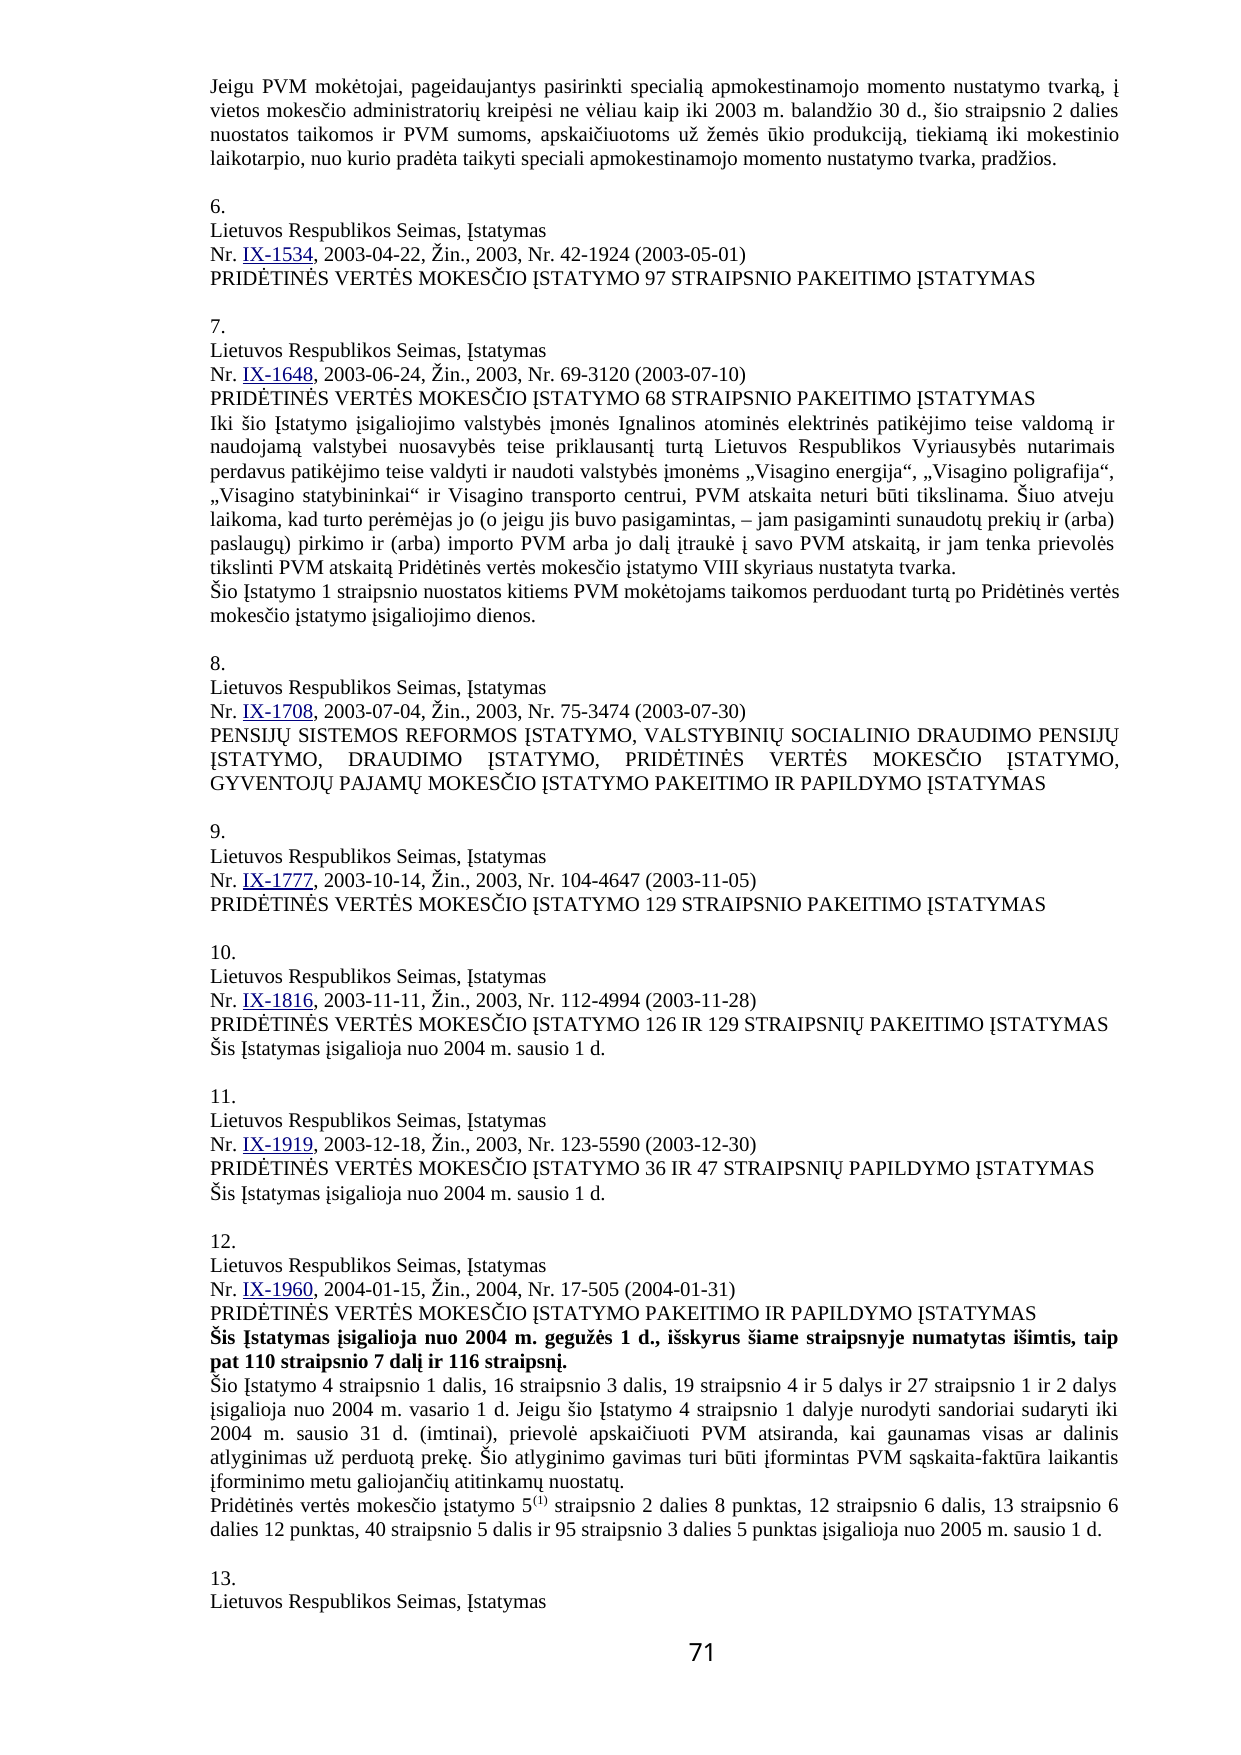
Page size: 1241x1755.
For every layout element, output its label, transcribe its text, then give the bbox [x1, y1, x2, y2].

text Nr. IX-1960, 2004-01-15, Žin., 2004, Nr. 17-505 (2004-01-31) [210, 1277, 1120, 1301]
text Šis Įstatymas įsigalioja nuo 2004 m. sausio 1 d. [210, 1036, 1120, 1060]
text 12. [210, 1228, 1120, 1253]
text Jeigu PVM mokėtojai, pageidaujantys pasirinkti specialią apmokestinamojo momento nustatymo tvarką, į vietos mokesčio administratorių kreipėsi ne vėliau kaip iki 2003 m. balandžio 30 d., šio straipsnio 2 dalies nuostatos taikomos ir PVM sumoms, apskaičiuotoms už žemės ūkio produkciją, tiekiamą iki mokestinio laikotarpio, nuo kurio pradėta taikyti speciali apmokestinamojo momento nustatymo tvarka, pradžios. [210, 73, 1120, 170]
text 13. [210, 1565, 1120, 1589]
text Lietuvos Respublikos Seimas, Įstatymas [210, 843, 1120, 868]
text PRIDĖTINĖS VERTĖS MOKESČIO ĮSTATYMO 36 IR 47 STRAIPSNIŲ PAPILDYMO ĮSTATYMAS [210, 1156, 1120, 1180]
text Lietuvos Respublikos Seimas, Įstatymas [210, 964, 1120, 988]
text Lietuvos Respublikos Seimas, Įstatymas [210, 1253, 1120, 1277]
text 11. [210, 1084, 1120, 1108]
text 7. [210, 314, 1120, 338]
text Iki šio Įstatymo įsigaliojimo valstybės įmonės Ignalinos atominės elektrinės patikėjimo teise valdomą ir naudojamą valstybei nuosavybės teise priklausantį turtą Lietuvos Respublikos Vyriausybės nutarimais perdavus patikėjimo teise valdyti ir naudoti valstybės įmonėms „Visagino energija“, „Visagino poligrafija“, „Visagino statybininkai“ ir Visagino transporto centrui, PVM atskaita neturi būti tikslinama. Šiuo atveju laikoma, kad turto perėmėjas jo (o jeigu jis buvo pasigamintas, – jam pasigaminti sunaudotų prekių ir (arba) paslaugų) pirkimo ir (arba) importo PVM arba jo dalį įtraukė į savo PVM atskaitą, ir jam tenka prievolės tikslinti PVM atskaitą Pridėtinės vertės mokesčio įstatymo VIII skyriaus nustatyta tvarka. [210, 410, 1116, 579]
text Pridėtinės vertės mokesčio įstatymo 5(1) straipsnio 2 dalies 8 punktas, 12 straipsnio 6 dalis, 13 straipsnio 6 dalies 12 punktas, 40 straipsnio 5 dalis ir 95 straipsnio 3 dalies 5 punktas įsigalioja nuo 2005 m. sausio 1 d. [210, 1493, 1120, 1541]
text Nr. IX-1777, 2003-10-14, Žin., 2003, Nr. 104-4647 (2003-11-05) [210, 868, 1120, 892]
text PRIDĖTINĖS VERTĖS MOKESČIO ĮSTATYMO 126 IR 129 STRAIPSNIŲ PAKEITIMO ĮSTATYMAS [210, 1012, 1120, 1036]
text PRIDĖTINĖS VERTĖS MOKESČIO ĮSTATYMO 68 STRAIPSNIO PAKEITIMO ĮSTATYMAS [210, 386, 1120, 410]
text Lietuvos Respublikos Seimas, Įstatymas [210, 1108, 1120, 1132]
text PRIDĖTINĖS VERTĖS MOKESČIO ĮSTATYMO 97 STRAIPSNIO PAKEITIMO ĮSTATYMAS [210, 266, 1120, 290]
text Nr. IX-1534, 2003-04-22, Žin., 2003, Nr. 42-1924 (2003-05-01) [210, 242, 1120, 266]
text Nr. IX-1648, 2003-06-24, Žin., 2003, Nr. 69-3120 (2003-07-10) [210, 362, 1120, 386]
text Šis Įstatymas įsigalioja nuo 2004 m. gegužės 1 d., išskyrus šiame straipsnyje numatytas išimtis, taip pat 110 straipsnio 7 dalį ir 116 straipsnį. [210, 1325, 1120, 1373]
text 9. [210, 819, 1120, 843]
text Nr. IX-1919, 2003-12-18, Žin., 2003, Nr. 123-5590 (2003-12-30) [210, 1132, 1120, 1156]
text PRIDĖTINĖS VERTĖS MOKESČIO ĮSTATYMO PAKEITIMO IR PAPILDYMO ĮSTATYMAS [210, 1301, 1120, 1325]
text Lietuvos Respublikos Seimas, Įstatymas [210, 218, 1120, 242]
text PENSIJŲ SISTEMOS REFORMOS ĮSTATYMO, VALSTYBINIŲ SOCIALINIO DRAUDIMO PENSIJŲ ĮSTATYMO, DRAUDIMO ĮSTATYMO, PRIDĖTINĖS VERTĖS MOKESČIO ĮSTATYMO, GYVENTOJŲ PAJAMŲ MOKESČIO ĮSTATYMO PAKEITIMO IR PAPILDYMO ĮSTATYMAS [210, 723, 1120, 795]
text Nr. IX-1816, 2003-11-11, Žin., 2003, Nr. 112-4994 (2003-11-28) [210, 988, 1120, 1012]
text Šio Įstatymo 4 straipsnio 1 dalis, 16 straipsnio 3 dalis, 19 straipsnio 4 ir 5 dalys ir 27 straipsnio 1 ir 2 dalys įsigalioja nuo 2004 m. vasario 1 d. Jeigu šio Įstatymo 4 straipsnio 1 dalyje nurodyti sandoriai sudaryti iki 2004 m. sausio 31 d. (imtinai), prievolė apskaičiuoti PVM atsiranda, kai gaunamas visas ar dalinis atlyginimas už perduotą prekę. Šio atlyginimo gavimas turi būti įformintas PVM sąskaita-faktūra laikantis įforminimo metu galiojančių atitinkamų nuostatų. [210, 1373, 1120, 1493]
text 6. [210, 194, 1120, 218]
text Nr. IX-1708, 2003-07-04, Žin., 2003, Nr. 75-3474 (2003-07-30) [210, 699, 1120, 723]
text Šis Įstatymas įsigalioja nuo 2004 m. sausio 1 d. [210, 1180, 1120, 1204]
text Lietuvos Respublikos Seimas, Įstatymas [210, 338, 1120, 362]
text Lietuvos Respublikos Seimas, Įstatymas [210, 1589, 1120, 1613]
text 8. [210, 651, 1120, 675]
text PRIDĖTINĖS VERTĖS MOKESČIO ĮSTATYMO 129 STRAIPSNIO PAKEITIMO ĮSTATYMAS [210, 892, 1120, 916]
text Lietuvos Respublikos Seimas, Įstatymas [210, 675, 1120, 699]
text Šio Įstatymo 1 straipsnio nuostatos kitiems PVM mokėtojams taikomos perduodant turtą po Pridėtinės vertės mokesčio įstatymo įsigaliojimo dienos. [210, 579, 1120, 627]
text 10. [210, 940, 1120, 964]
